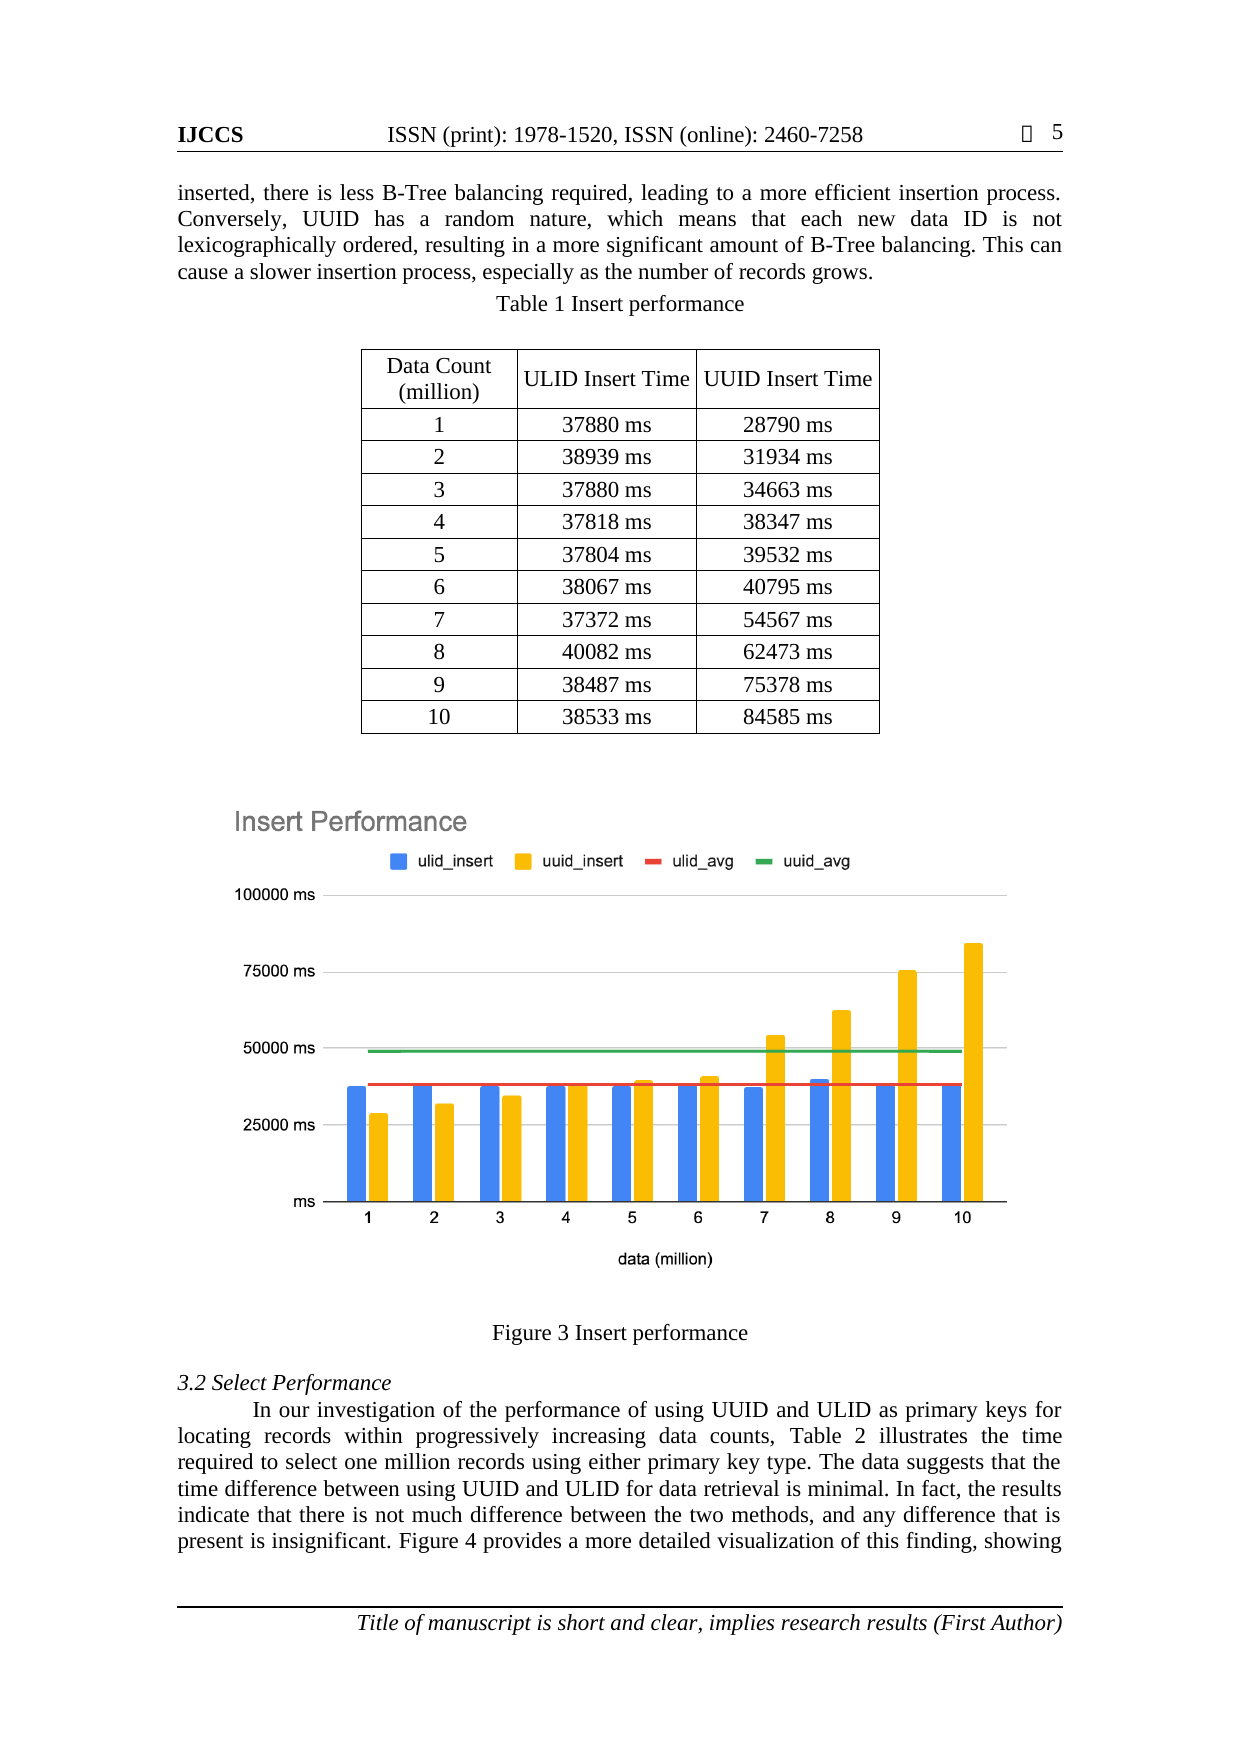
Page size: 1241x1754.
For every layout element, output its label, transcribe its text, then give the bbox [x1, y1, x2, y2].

table_cell 37880 ms [518, 474, 696, 505]
table_header UUID Insert Time [697, 350, 879, 408]
table_cell 34663 ms [697, 474, 879, 505]
table_cell 38939 ms [518, 441, 696, 473]
table_cell 40082 ms [518, 636, 696, 668]
table_cell 3 [362, 474, 517, 505]
table_cell 37818 ms [518, 506, 696, 538]
table_cell 31934 ms [697, 441, 879, 473]
table_cell 39532 ms [697, 539, 879, 570]
table_cell 37804 ms [518, 539, 696, 570]
table_cell 4 [362, 506, 517, 538]
picture [208, 783, 1032, 1293]
table_cell 8 [362, 636, 517, 668]
text Figure 3 Insert performance [177, 1293, 1063, 1345]
table_header Data Count (million) [362, 350, 517, 408]
table_header ULID Insert Time [518, 350, 696, 408]
table_cell 28790 ms [697, 409, 879, 440]
table_cell 6 [362, 571, 517, 603]
table_cell 84585 ms [697, 701, 879, 733]
table_cell 10 [362, 701, 517, 733]
table_cell 38067 ms [518, 571, 696, 603]
table_cell 38347 ms [697, 506, 879, 538]
table_cell 40795 ms [697, 571, 879, 603]
text inserted, there is less B-Tree balancing required, leading to a more efficient insertion process. Conversely, UUID has a random nature, which means that each new data ID is not lexicographically ordered, resulting in a more significant amount of B-Tree balancing. This can cause a slower insertion process, especially as the number of records grows. [177, 179, 1063, 284]
table_cell 7 [362, 604, 517, 635]
table_cell 37372 ms [518, 604, 696, 635]
text In our investigation of the performance of using UUID and ULID as primary keys for locating records within progressively increasing data counts, Table 2 illustrates the time required to select one million records using either primary key type. The data suggests that the time difference between using UUID and ULID for data retrieval is minimal. In fact, the results indicate that there is not much difference between the two methods, and any difference that is present is insignificant. Figure 4 provides a more detailed visualization of this finding, showing [177, 1396, 1063, 1554]
table_cell 2 [362, 441, 517, 473]
table_cell 75378 ms [697, 669, 879, 700]
table_cell 1 [362, 409, 517, 440]
table_cell 37880 ms [518, 409, 696, 440]
table_cell 38533 ms [518, 701, 696, 733]
text Table 1 Insert performance [177, 290, 1063, 317]
table_cell 54567 ms [697, 604, 879, 635]
table_cell 62473 ms [697, 636, 879, 668]
text 3.2 Select Performance [177, 1369, 1063, 1396]
table_cell 5 [362, 539, 517, 570]
table_cell 9 [362, 669, 517, 700]
table_cell 38487 ms [518, 669, 696, 700]
